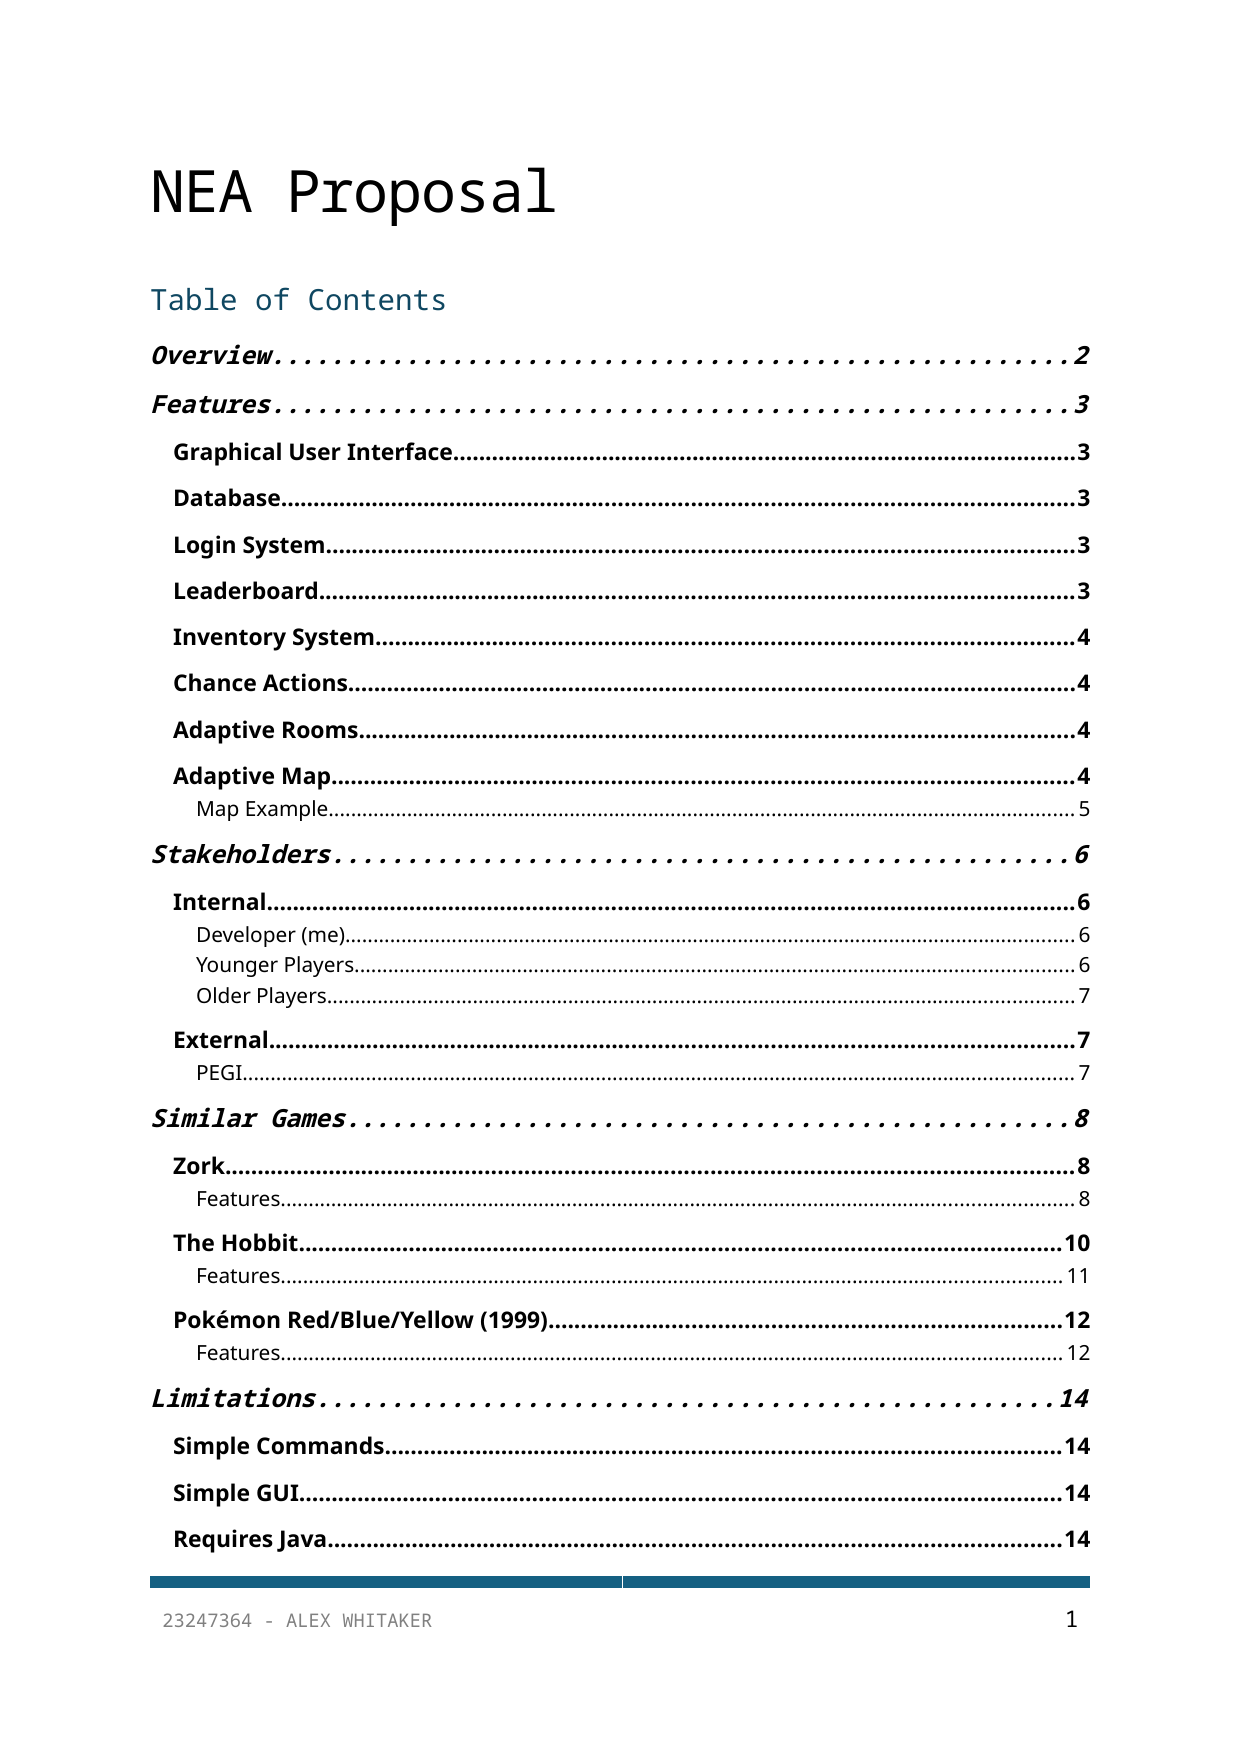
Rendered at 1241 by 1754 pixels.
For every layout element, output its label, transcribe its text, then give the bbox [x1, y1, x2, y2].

text Stakeholders 6 [150, 837, 1090, 871]
text Simple GUI 14 [173, 1476, 1090, 1508]
text Map Example 5 [196, 794, 1090, 822]
text Leaderboard 3 [173, 575, 1090, 606]
text Developer (me) 6 [196, 920, 1090, 948]
text Graphical User Interface 3 [173, 436, 1090, 467]
subtitle Table of Contents [150, 279, 1090, 319]
text Pokémon Red/Blue/Yellow (1999) 12 [173, 1304, 1090, 1335]
text Inventory System 4 [173, 621, 1090, 652]
text The Hobbit 10 [173, 1227, 1090, 1258]
text Features 12 [196, 1338, 1090, 1366]
text External 7 [173, 1024, 1090, 1055]
text Zork 8 [173, 1150, 1090, 1182]
text Chance Actions 4 [173, 667, 1090, 699]
text Internal 6 [173, 886, 1090, 917]
text Features 3 [150, 387, 1090, 421]
text Younger Players 6 [196, 950, 1090, 979]
text Requires Java 14 [173, 1523, 1090, 1554]
text Overview 2 [150, 338, 1090, 372]
text Features 11 [196, 1261, 1090, 1289]
text Similar Games 8 [150, 1101, 1090, 1135]
text Database 3 [173, 482, 1090, 514]
text Limitations 14 [150, 1381, 1090, 1415]
text Adaptive Rooms 4 [173, 714, 1090, 745]
text PEGI 7 [196, 1058, 1090, 1086]
text Simple Commands 14 [173, 1430, 1090, 1461]
title NEA Proposal [150, 150, 1090, 229]
text Adaptive Map 4 [173, 760, 1090, 791]
text Login System 3 [173, 529, 1090, 560]
text Features 8 [196, 1184, 1090, 1212]
text Older Players 7 [196, 981, 1090, 1009]
